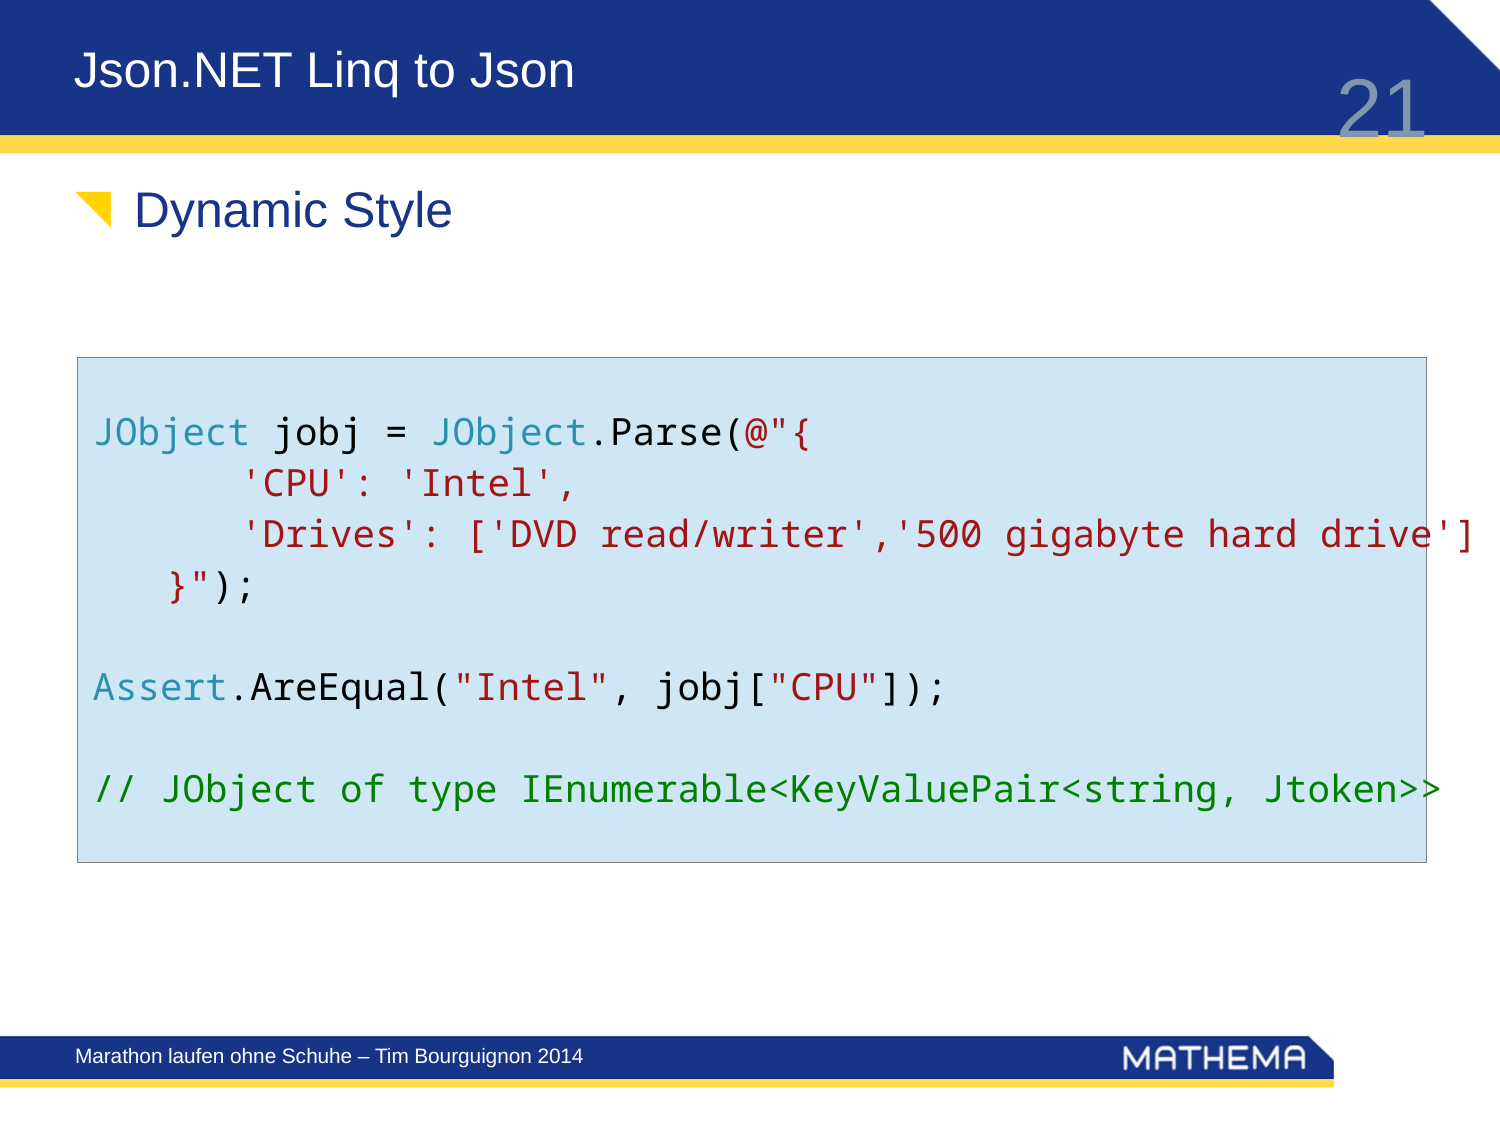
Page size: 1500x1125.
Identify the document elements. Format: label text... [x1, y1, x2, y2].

picture [0, 0, 1500, 1125]
title Json.NET Linq to Json [73, 40, 1276, 100]
list Dynamic Style [75, 181, 1426, 1008]
text_box JObject jobj = JObject.Parse(@"{ 'CPU': 'Intel', 'Drives': ['DVD read/writer','500 gigabyte hard drive'] }"); Assert.AreEqual("Intel", jobj["CPU"]); // JObject of type IEnumerable<KeyValuePair<string, Jtoken>> [77, 357, 1427, 863]
